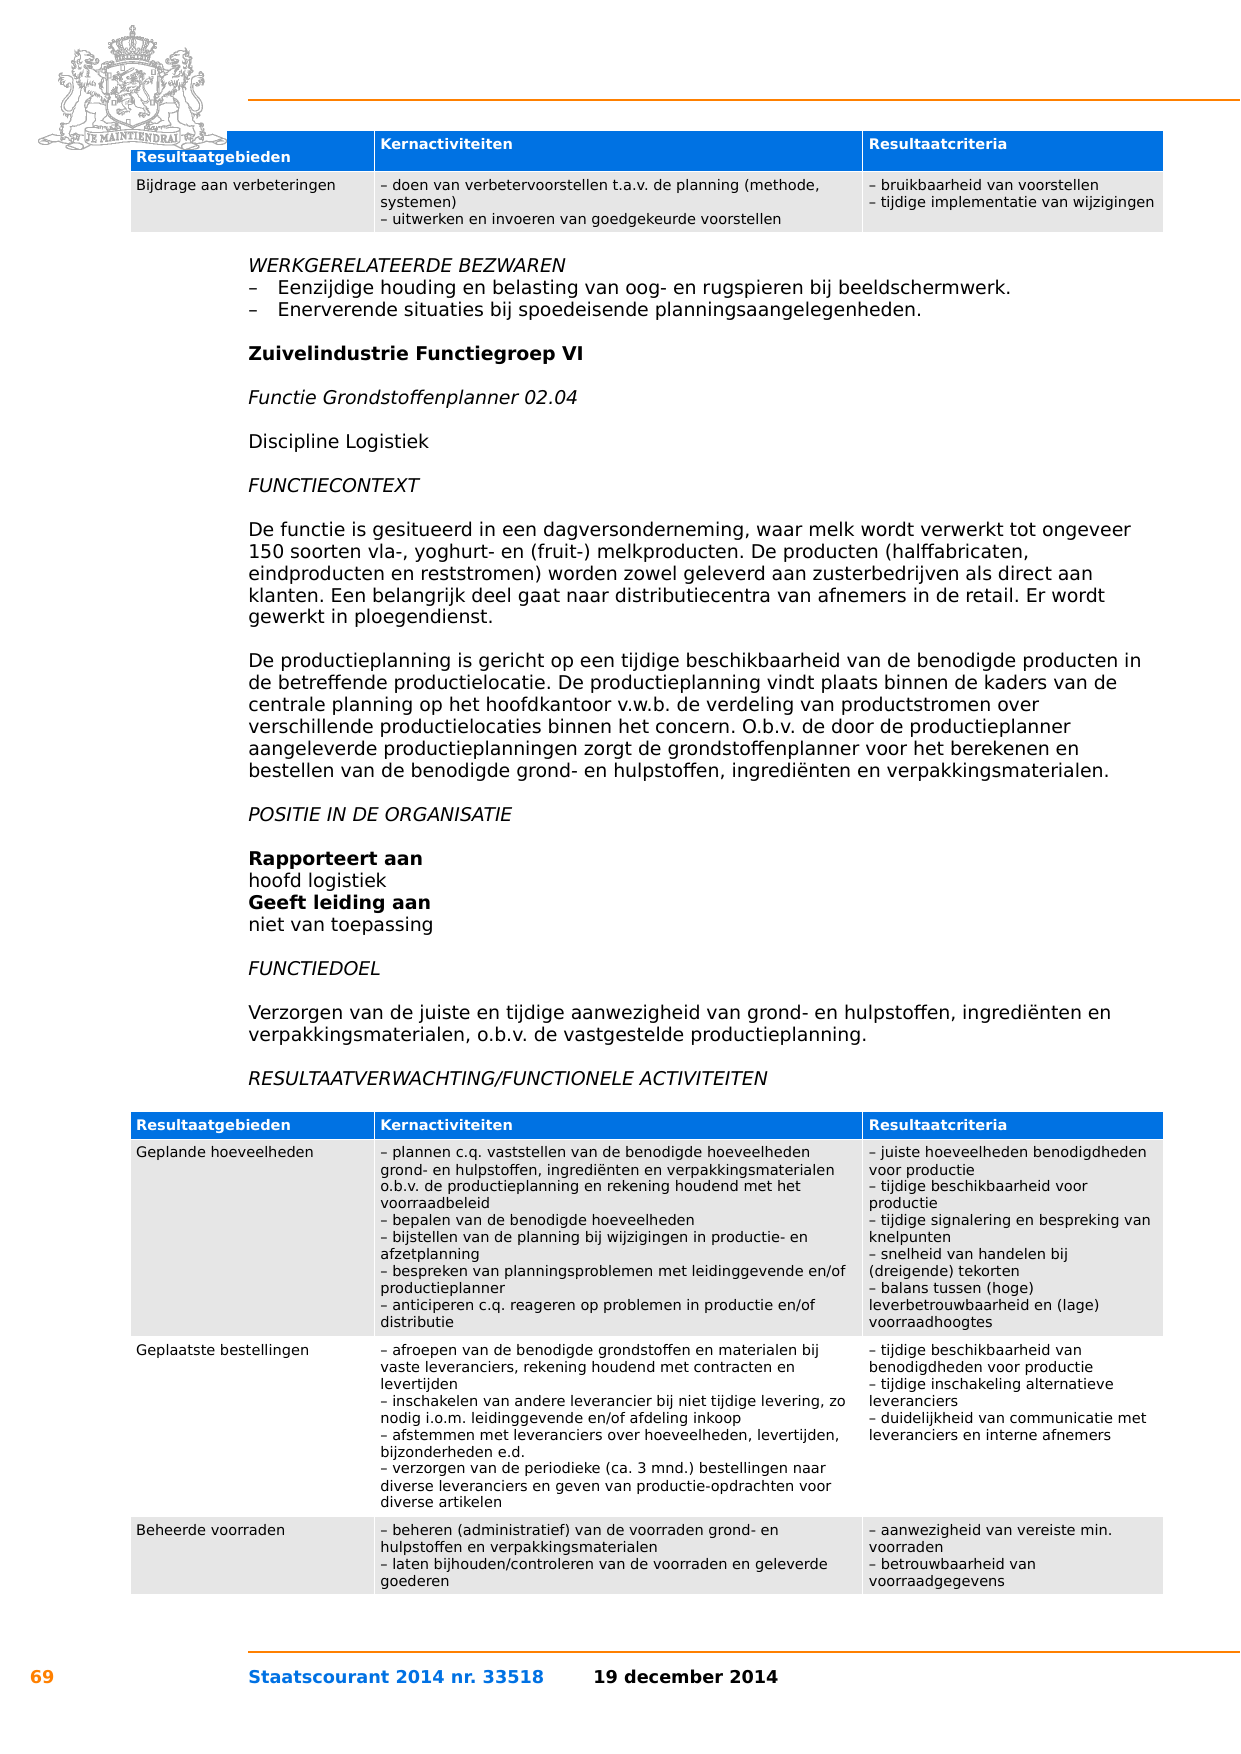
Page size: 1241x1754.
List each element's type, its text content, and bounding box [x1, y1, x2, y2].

text hoofd logistiek [248, 870, 1163, 892]
table_header Resultaatcriteria [863, 131, 1163, 171]
table_cell Geplaatste bestellingen [131, 1337, 374, 1516]
table_header Kernactiviteiten [375, 1112, 862, 1139]
text De functie is gesitueerd in een dagversonderneming, waar melk wordt verwerkt tot ongeveer 150 soorten vla-, yoghurt- en (fruit-) melkproducten. De producten (halffabricaten, eindproducten en reststromen) worden zowel geleverd aan zusterbedrijven als direct aan klanten. Een belangrijk deel gaat naar distributiecentra van afnemers in de retail. Er wordt gewerkt in ploegendienst. [248, 518, 1163, 628]
table_cell Beheerde voorraden [131, 1517, 374, 1594]
picture [38, 25, 227, 150]
table_cell – aanwezigheid van vereiste min. voorraden – betrouwbaarheid van voorraadgegevens [863, 1517, 1163, 1594]
subtitle Zuivelindustrie Functiegroep VI [248, 343, 1163, 365]
subtitle Functie Grondstoffenplanner 02.04 [248, 387, 1163, 409]
table_cell – afroepen van de benodigde grondstoffen en materialen bij vaste leveranciers, rekening houdend met contracten en levertijden – inschakelen van andere leverancier bij niet tijdige levering, zo nodig i.o.m. leidinggevende en/of afdeling inkoop – afstemmen met leveranciers over hoeveelheden, levertijden, bijzonderheden e.d. – verzorgen van de periodieke (ca. 3 mnd.) bestellingen naar diverse leveranciers en geven van productie-opdrachten voor diverse artikelen [375, 1337, 862, 1516]
subtitle POSITIE IN DE ORGANISATIE [248, 804, 1163, 826]
table_cell – beheren (administratief) van de voorraden grond- en hulpstoffen en verpakkingsmaterialen – laten bijhouden/controleren van de voorraden en geleverde goederen [375, 1517, 862, 1594]
table_header Resultaatgebieden [131, 131, 374, 171]
table_cell – doen van verbetervoorstellen t.a.v. de planning (methode, systemen) – uitwerken en invoeren van goedgekeurde voorstellen [375, 172, 862, 232]
text De productieplanning is gericht op een tijdige beschikbaarheid van de benodigde producten in de betreffende productielocatie. De productieplanning vindt plaats binnen de kaders van de centrale planning op het hoofdkantoor v.w.b. de verdeling van productstromen over verschillende productielocaties binnen het concern. O.b.v. de door de productieplanner aangeleverde productieplanningen zorgt de grondstoffenplanner voor het berekenen en bestellen van de benodigde grond- en hulpstoffen, ingrediënten en verpakkingsmaterialen. [248, 650, 1163, 782]
table_cell Geplande hoeveelheden [131, 1140, 374, 1336]
text – Eenzijdige houding en belasting van oog- en rugspieren bij beeldschermwerk. [248, 277, 1163, 299]
text Rapporteert aan [248, 848, 1163, 870]
subtitle FUNCTIEDOEL [248, 958, 1163, 980]
table_cell – bruikbaarheid van voorstellen – tijdige implementatie van wijzigingen [863, 172, 1163, 232]
text Geeft leiding aan [248, 892, 1163, 914]
text – Enerverende situaties bij spoedeisende planningsaangelegenheden. [248, 299, 1163, 321]
subtitle WERKGERELATEERDE BEZWAREN [248, 255, 1163, 277]
table_cell Bijdrage aan verbeteringen [131, 172, 374, 232]
table_cell – tijdige beschikbaarheid van benodigdheden voor productie – tijdige inschakeling alternatieve leveranciers – duidelijkheid van communicatie met leveranciers en interne afnemers [863, 1337, 1163, 1516]
subtitle FUNCTIECONTEXT [248, 475, 1163, 497]
table_cell – plannen c.q. vaststellen van de benodigde hoeveelheden grond- en hulpstoffen, ingrediënten en verpakkingsmaterialen o.b.v. de productieplanning en rekening houdend met het voorraadbeleid – bepalen van de benodigde hoeveelheden – bijstellen van de planning bij wijzigingen in productie- en afzetplanning – bespreken van planningsproblemen met leidinggevende en/of productieplanner – anticiperen c.q. reageren op problemen in productie en/of distributie [375, 1140, 862, 1336]
subtitle RESULTAATVERWACHTING/FUNCTIONELE ACTIVITEITEN [248, 1067, 1163, 1089]
table_header Resultaatcriteria [863, 1112, 1163, 1139]
table_cell – juiste hoeveelheden benodigdheden voor productie – tijdige beschikbaarheid voor productie – tijdige signalering en bespreking van knelpunten – snelheid van handelen bij (dreigende) tekorten – balans tussen (hoge) leverbetrouwbaarheid en (lage) voorraadhoogtes [863, 1140, 1163, 1336]
subtitle Discipline Logistiek [248, 431, 1163, 453]
table_header Resultaatgebieden [131, 1112, 374, 1139]
text niet van toepassing [248, 914, 1163, 936]
table_header Kernactiviteiten [375, 131, 862, 171]
text Verzorgen van de juiste en tijdige aanwezigheid van grond- en hulpstoffen, ingrediënten en verpakkingsmaterialen, o.b.v. de vastgestelde productieplanning. [248, 1002, 1163, 1046]
